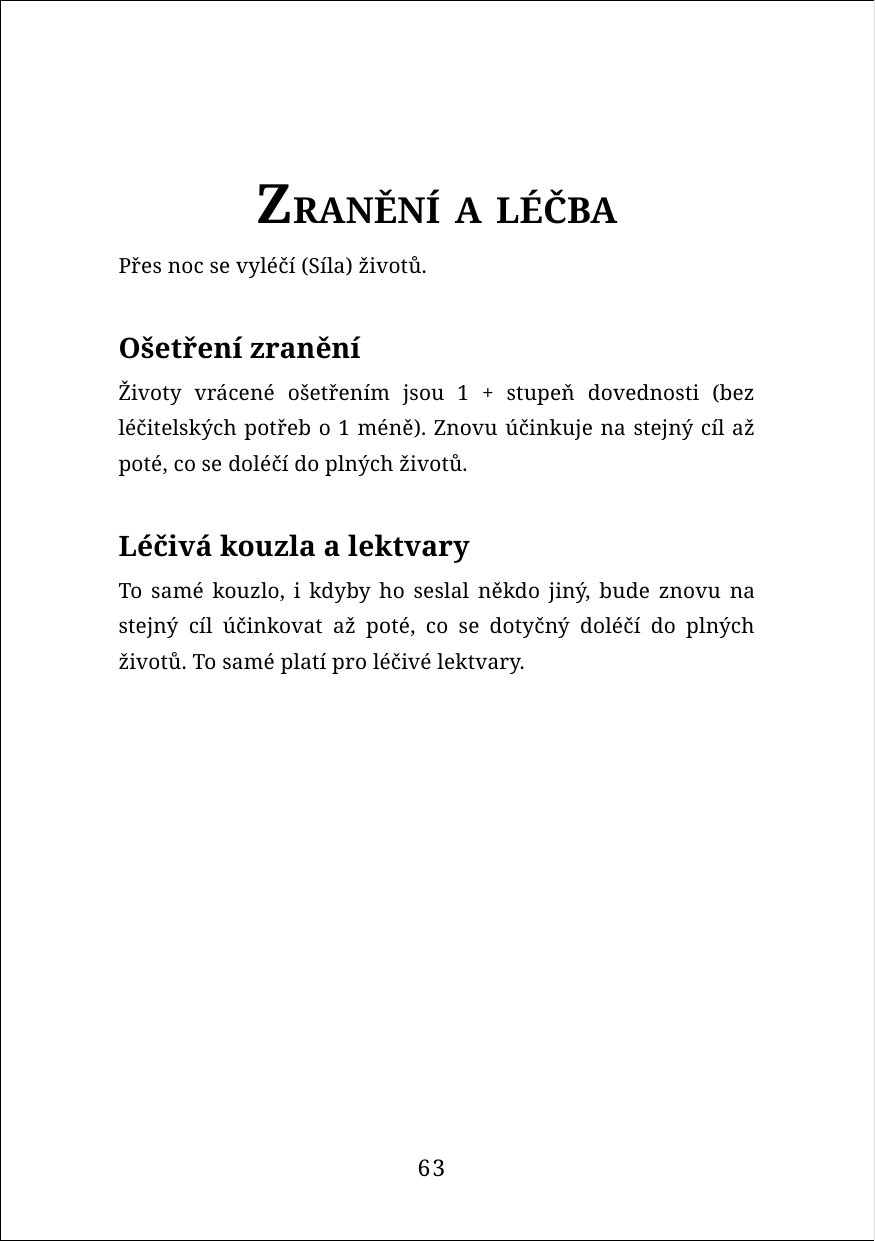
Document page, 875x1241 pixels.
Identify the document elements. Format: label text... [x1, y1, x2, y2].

subtitle Léčivá kouzla a lektvary [118, 526, 756, 564]
subtitle Ošetření zranění [118, 328, 756, 366]
text Životy vrácené ošetřením jsou 1 + stupeň dovednosti (bez léčitelských potřeb o 1 méně). Znovu účinkuje na stejný cíl až poté, co se doléčí do plných životů. [118, 378, 756, 477]
text Přes noc se vyléčí (Síla) životů. [118, 251, 756, 279]
subtitle Zranění a léčba [118, 166, 756, 239]
text To samé kouzlo, i kdyby ho seslal někdo jiný, bude znovu na stejný cíl účinkovat až poté, co se dotyčný doléčí do plných životů. To samé platí pro léčivé lektvary. [118, 576, 756, 676]
